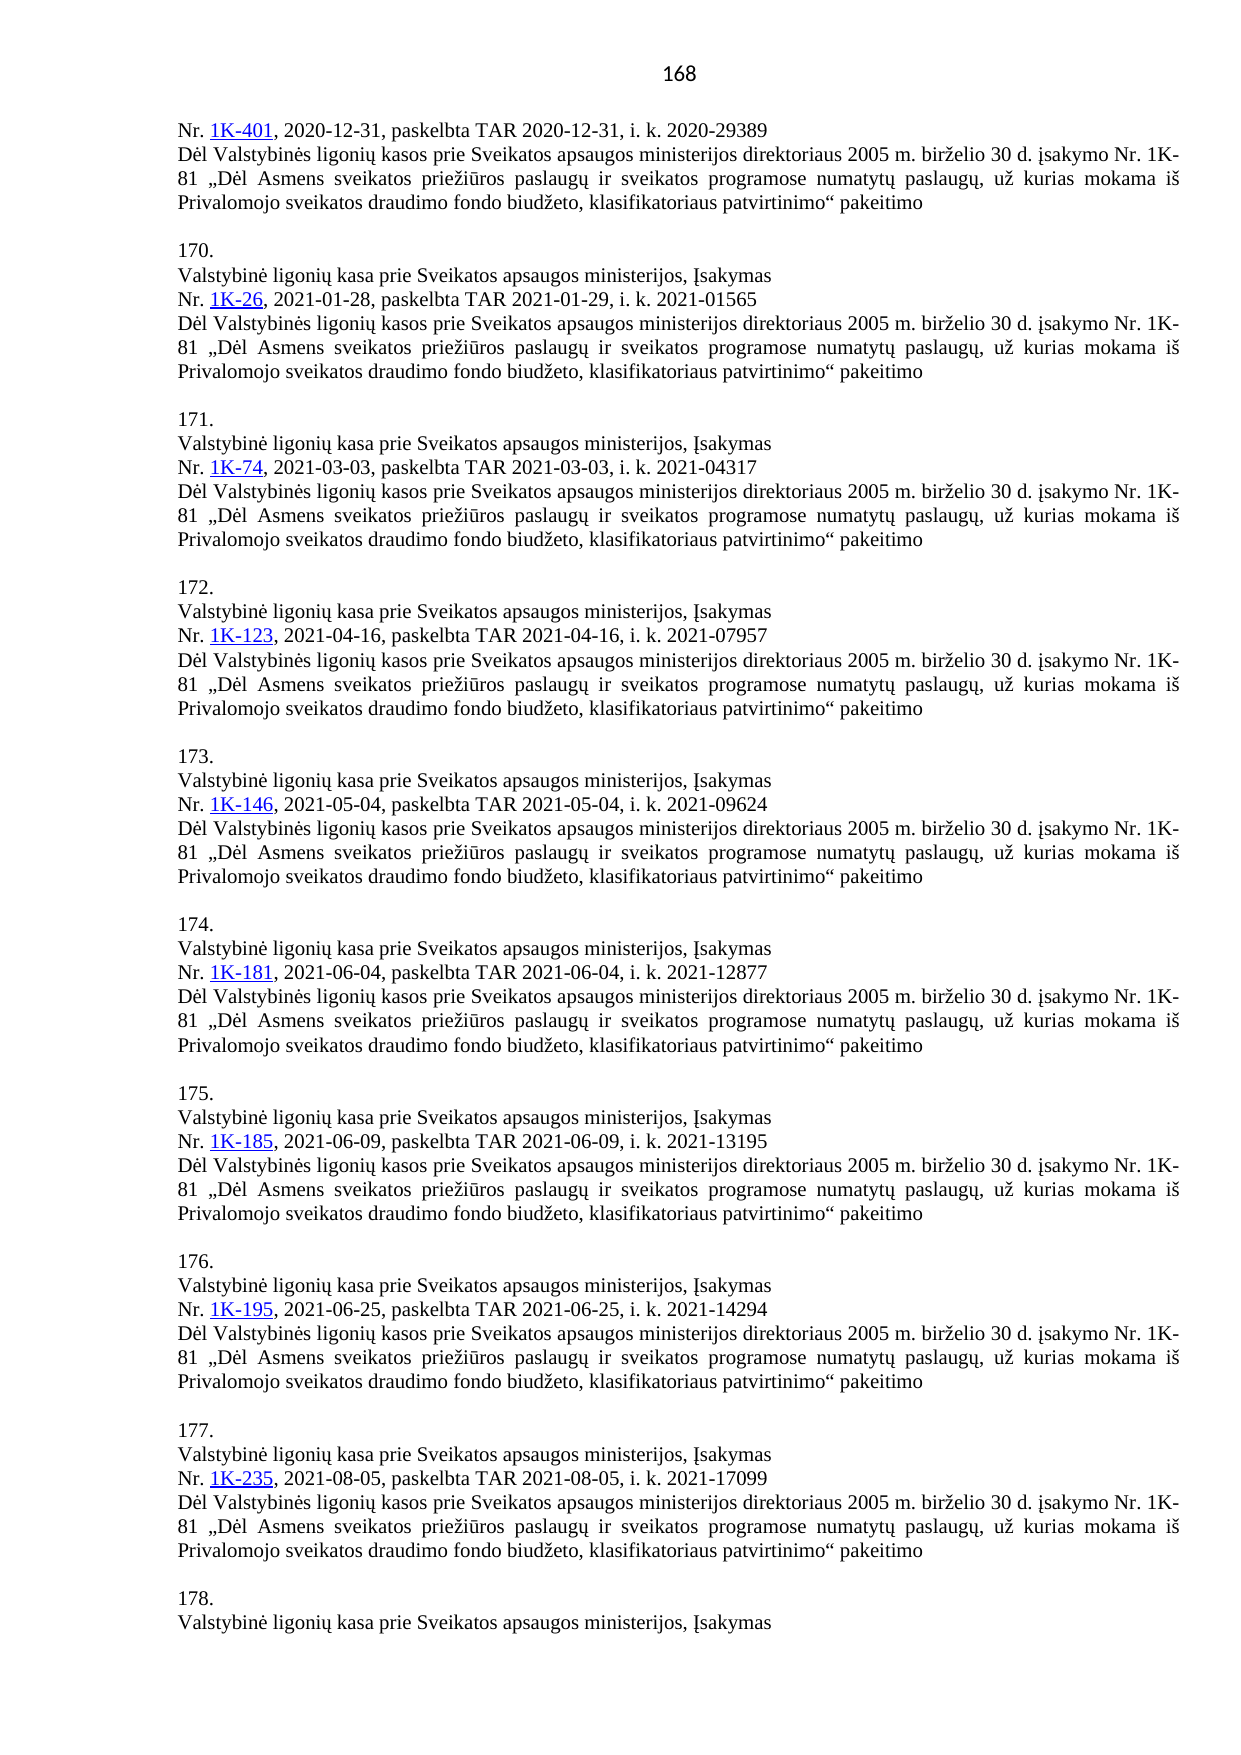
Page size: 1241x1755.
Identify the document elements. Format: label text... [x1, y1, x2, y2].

text 173. [177, 744, 1181, 768]
text 177. [177, 1417, 1181, 1442]
text Valstybinė ligonių kasa prie Sveikatos apsaugos ministerijos, Įsakymas [177, 599, 1181, 623]
text Valstybinė ligonių kasa prie Sveikatos apsaugos ministerijos, Įsakymas [177, 936, 1181, 960]
text 174. [177, 912, 1181, 936]
text Dėl Valstybinės ligonių kasos prie Sveikatos apsaugos ministerijos direktoriaus 2005 m. birželio 30 d. įsakymo Nr. 1K-81 „Dėl Asmens sveikatos priežiūros paslaugų ir sveikatos programose numatytų paslaugų, už kurias mokama iš Privalomojo sveikatos draudimo fondo biudžeto, klasifikatoriaus patvirtinimo“ pakeitimo [177, 816, 1181, 888]
text Valstybinė ligonių kasa prie Sveikatos apsaugos ministerijos, Įsakymas [177, 1442, 1181, 1466]
text Dėl Valstybinės ligonių kasos prie Sveikatos apsaugos ministerijos direktoriaus 2005 m. birželio 30 d. įsakymo Nr. 1K-81 „Dėl Asmens sveikatos priežiūros paslaugų ir sveikatos programose numatytų paslaugų, už kurias mokama iš Privalomojo sveikatos draudimo fondo biudžeto, klasifikatoriaus patvirtinimo“ pakeitimo [177, 311, 1181, 383]
text Nr. 1K-146, 2021-05-04, paskelbta TAR 2021-05-04, i. k. 2021-09624 [177, 792, 1181, 816]
text 176. [177, 1249, 1181, 1273]
text 178. [177, 1586, 1181, 1610]
text 172. [177, 575, 1181, 599]
text Dėl Valstybinės ligonių kasos prie Sveikatos apsaugos ministerijos direktoriaus 2005 m. birželio 30 d. įsakymo Nr. 1K-81 „Dėl Asmens sveikatos priežiūros paslaugų ir sveikatos programose numatytų paslaugų, už kurias mokama iš Privalomojo sveikatos draudimo fondo biudžeto, klasifikatoriaus patvirtinimo“ pakeitimo [177, 1321, 1181, 1393]
text Dėl Valstybinės ligonių kasos prie Sveikatos apsaugos ministerijos direktoriaus 2005 m. birželio 30 d. įsakymo Nr. 1K-81 „Dėl Asmens sveikatos priežiūros paslaugų ir sveikatos programose numatytų paslaugų, už kurias mokama iš Privalomojo sveikatos draudimo fondo biudžeto, klasifikatoriaus patvirtinimo“ pakeitimo [177, 647, 1181, 720]
text Valstybinė ligonių kasa prie Sveikatos apsaugos ministerijos, Įsakymas [177, 262, 1181, 287]
text Nr. 1K-401, 2020-12-31, paskelbta TAR 2020-12-31, i. k. 2020-29389 [177, 118, 1181, 142]
text Nr. 1K-26, 2021-01-28, paskelbta TAR 2021-01-29, i. k. 2021-01565 [177, 287, 1181, 311]
text Nr. 1K-185, 2021-06-09, paskelbta TAR 2021-06-09, i. k. 2021-13195 [177, 1129, 1181, 1153]
text Dėl Valstybinės ligonių kasos prie Sveikatos apsaugos ministerijos direktoriaus 2005 m. birželio 30 d. įsakymo Nr. 1K-81 „Dėl Asmens sveikatos priežiūros paslaugų ir sveikatos programose numatytų paslaugų, už kurias mokama iš Privalomojo sveikatos draudimo fondo biudžeto, klasifikatoriaus patvirtinimo“ pakeitimo [177, 984, 1181, 1057]
text Dėl Valstybinės ligonių kasos prie Sveikatos apsaugos ministerijos direktoriaus 2005 m. birželio 30 d. įsakymo Nr. 1K-81 „Dėl Asmens sveikatos priežiūros paslaugų ir sveikatos programose numatytų paslaugų, už kurias mokama iš Privalomojo sveikatos draudimo fondo biudžeto, klasifikatoriaus patvirtinimo“ pakeitimo [177, 1490, 1181, 1562]
text Nr. 1K-181, 2021-06-04, paskelbta TAR 2021-06-04, i. k. 2021-12877 [177, 960, 1181, 984]
text Valstybinė ligonių kasa prie Sveikatos apsaugos ministerijos, Įsakymas [177, 1610, 1181, 1634]
text Valstybinė ligonių kasa prie Sveikatos apsaugos ministerijos, Įsakymas [177, 431, 1181, 455]
text Valstybinė ligonių kasa prie Sveikatos apsaugos ministerijos, Įsakymas [177, 1273, 1181, 1297]
text Dėl Valstybinės ligonių kasos prie Sveikatos apsaugos ministerijos direktoriaus 2005 m. birželio 30 d. įsakymo Nr. 1K-81 „Dėl Asmens sveikatos priežiūros paslaugų ir sveikatos programose numatytų paslaugų, už kurias mokama iš Privalomojo sveikatos draudimo fondo biudžeto, klasifikatoriaus patvirtinimo“ pakeitimo [177, 479, 1181, 551]
text Nr. 1K-74, 2021-03-03, paskelbta TAR 2021-03-03, i. k. 2021-04317 [177, 455, 1181, 479]
text 170. [177, 238, 1181, 262]
text Dėl Valstybinės ligonių kasos prie Sveikatos apsaugos ministerijos direktoriaus 2005 m. birželio 30 d. įsakymo Nr. 1K-81 „Dėl Asmens sveikatos priežiūros paslaugų ir sveikatos programose numatytų paslaugų, už kurias mokama iš Privalomojo sveikatos draudimo fondo biudžeto, klasifikatoriaus patvirtinimo“ pakeitimo [177, 1153, 1181, 1225]
text Nr. 1K-123, 2021-04-16, paskelbta TAR 2021-04-16, i. k. 2021-07957 [177, 623, 1181, 647]
text 175. [177, 1081, 1181, 1105]
text 171. [177, 407, 1181, 431]
text Nr. 1K-235, 2021-08-05, paskelbta TAR 2021-08-05, i. k. 2021-17099 [177, 1466, 1181, 1490]
text Valstybinė ligonių kasa prie Sveikatos apsaugos ministerijos, Įsakymas [177, 1105, 1181, 1129]
text Valstybinė ligonių kasa prie Sveikatos apsaugos ministerijos, Įsakymas [177, 768, 1181, 792]
text Nr. 1K-195, 2021-06-25, paskelbta TAR 2021-06-25, i. k. 2021-14294 [177, 1297, 1181, 1321]
text Dėl Valstybinės ligonių kasos prie Sveikatos apsaugos ministerijos direktoriaus 2005 m. birželio 30 d. įsakymo Nr. 1K-81 „Dėl Asmens sveikatos priežiūros paslaugų ir sveikatos programose numatytų paslaugų, už kurias mokama iš Privalomojo sveikatos draudimo fondo biudžeto, klasifikatoriaus patvirtinimo“ pakeitimo [177, 142, 1181, 214]
